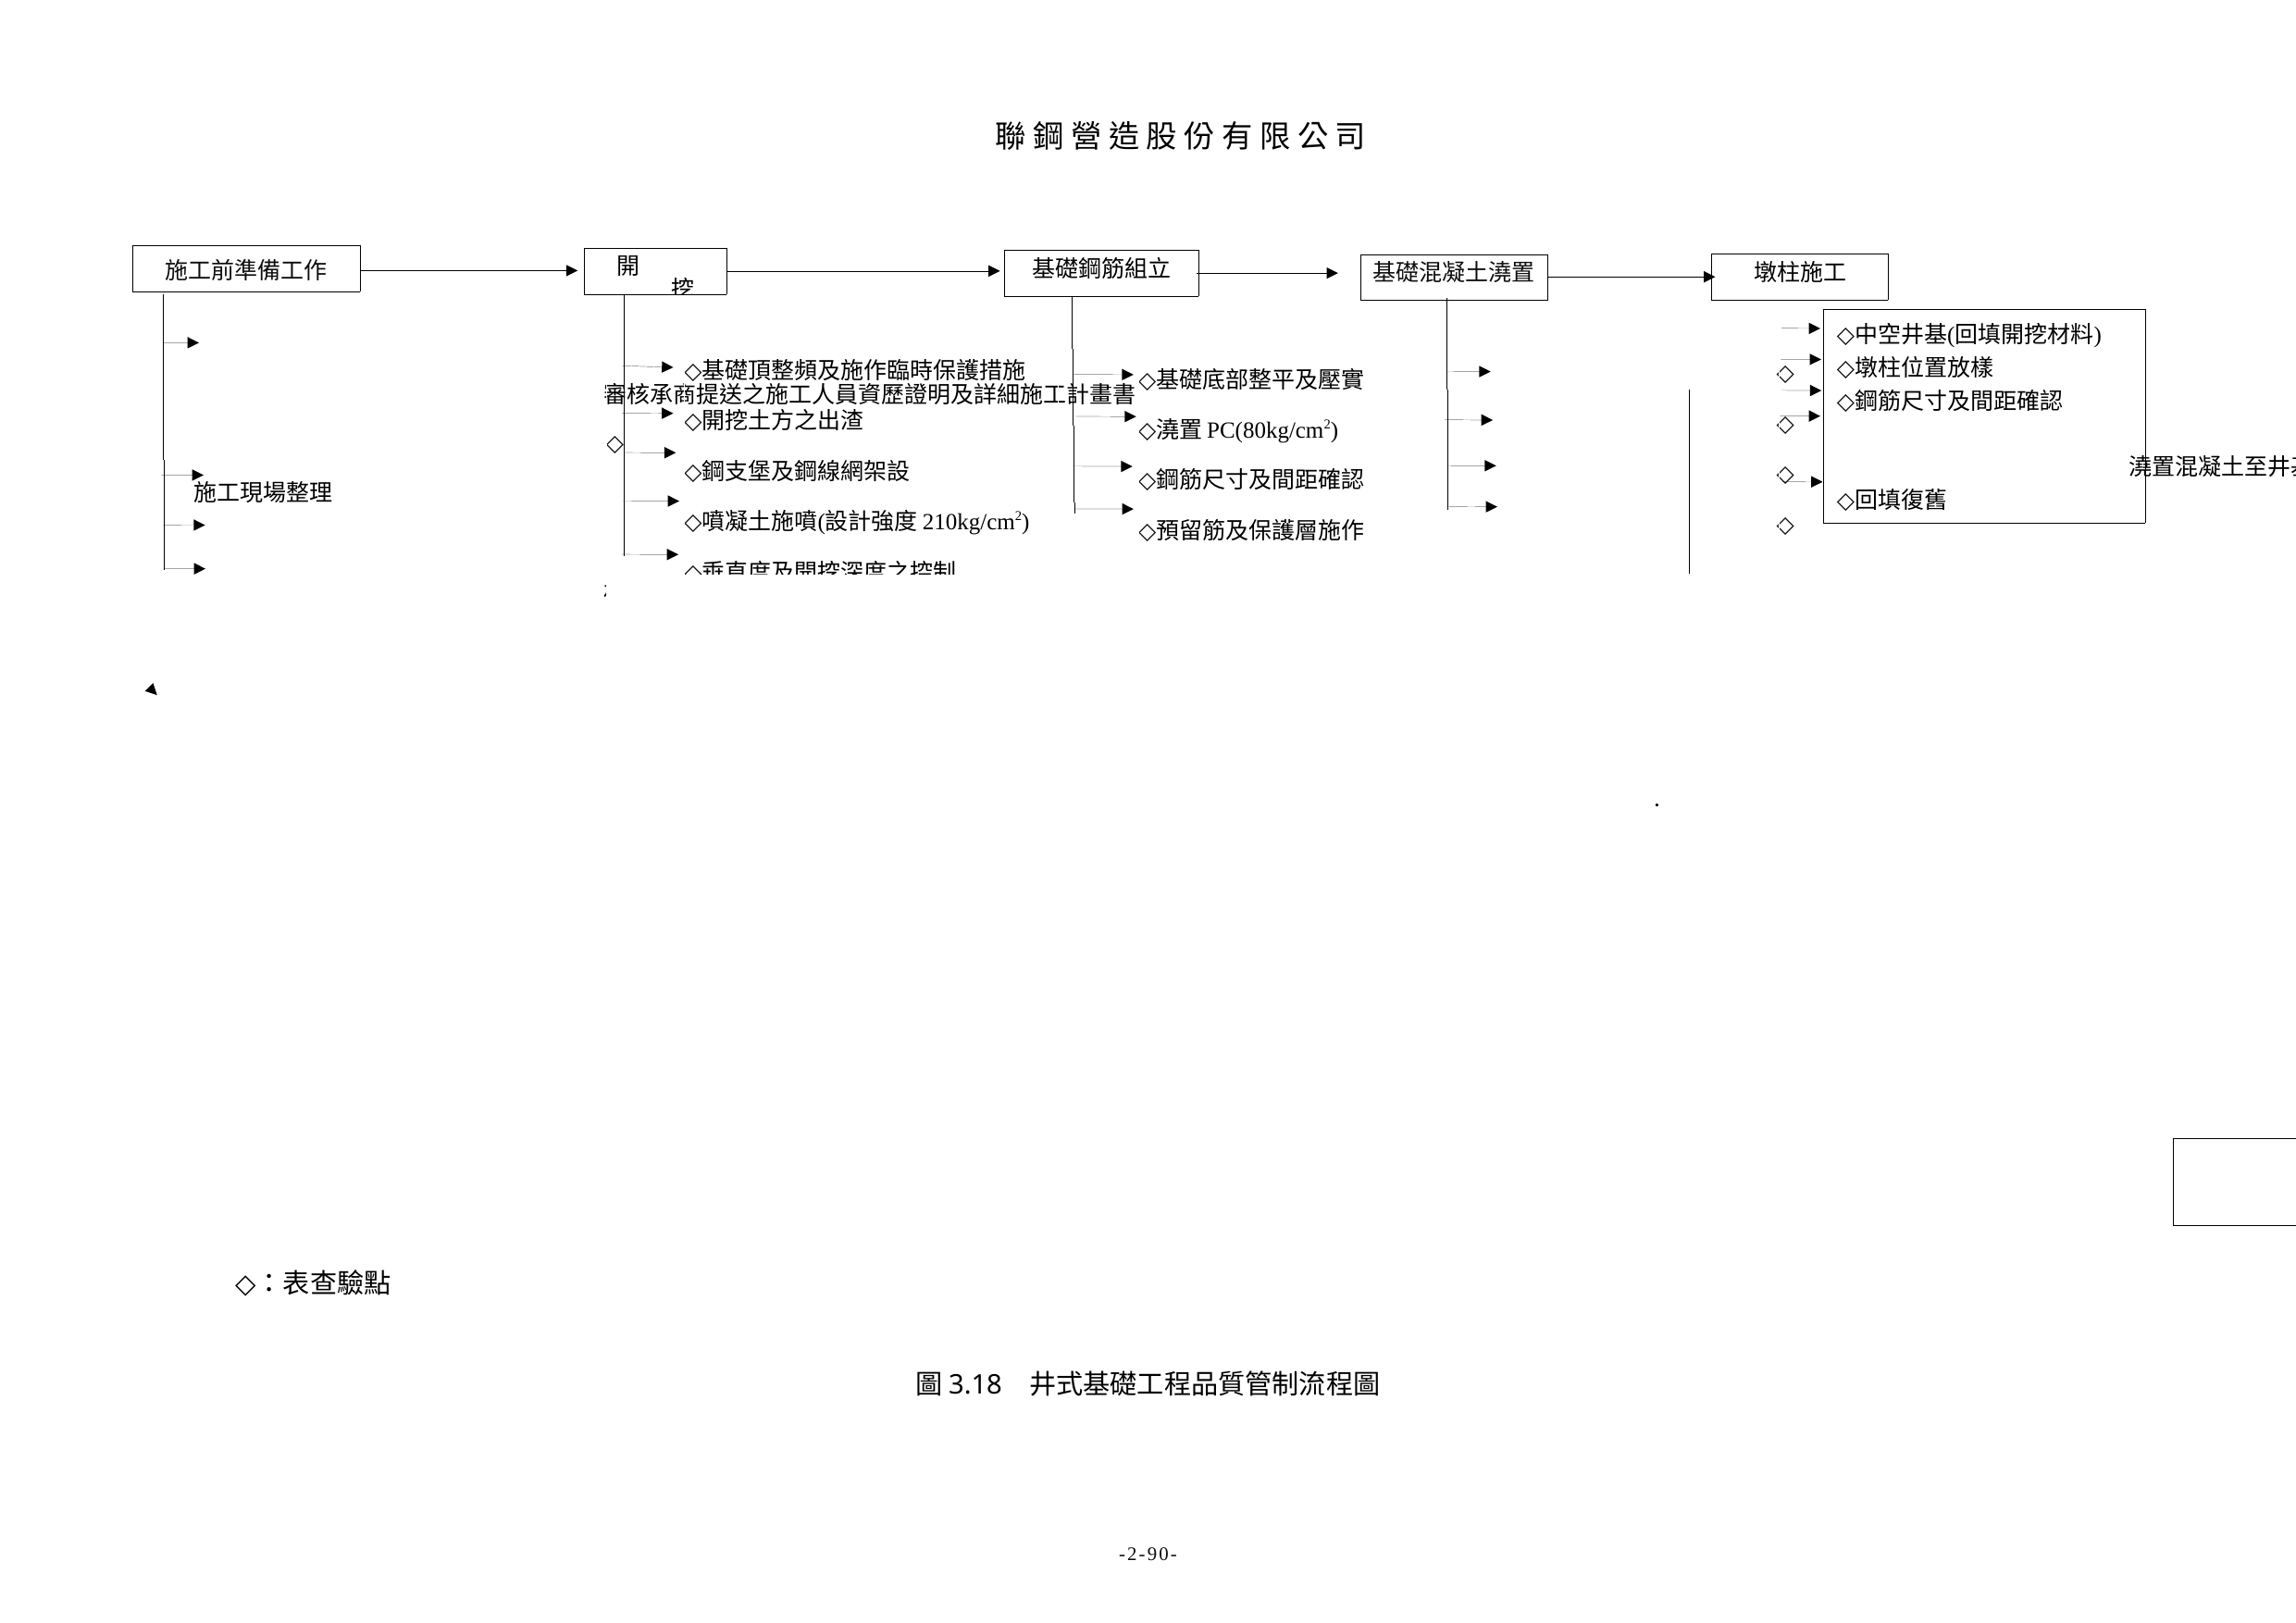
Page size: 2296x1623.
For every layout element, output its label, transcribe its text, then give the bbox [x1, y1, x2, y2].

table_cell [194, 328, 239, 374]
table_cell [1608, 675, 1738, 725]
table_cell [1997, 1162, 2127, 1212]
table_cell [109, 1012, 239, 1062]
table_cell [1139, 374, 1186, 424]
table_cell [491, 725, 621, 774]
table_cell [109, 675, 239, 725]
table_cell [1479, 324, 1608, 365]
table_cell [362, 874, 491, 924]
table_cell [1057, 297, 1072, 323]
table_cell [1316, 362, 1417, 374]
table_cell [625, 474, 684, 524]
table_cell [1608, 1012, 1738, 1062]
table_cell [751, 524, 880, 574]
table_cell [109, 925, 239, 1011]
table_cell [1738, 273, 1868, 300]
table_cell [1868, 273, 1888, 300]
table_cell [751, 223, 880, 271]
table_cell [362, 601, 491, 624]
table_cell [109, 474, 164, 524]
table_cell [1057, 774, 1186, 824]
table_cell [1140, 475, 1154, 489]
table_cell [1316, 725, 1479, 774]
table_cell [1780, 474, 1792, 481]
table_cell [1057, 625, 1186, 675]
table_cell [109, 774, 239, 824]
table_cell [1780, 524, 1792, 533]
table_cell [1057, 874, 1186, 924]
table_cell [165, 476, 193, 524]
table_cell [1780, 479, 1823, 524]
table_cell [362, 1162, 491, 1212]
table_cell [1259, 477, 1267, 484]
table_cell [1479, 223, 1608, 273]
table_cell [239, 824, 362, 874]
table_cell [1140, 375, 1154, 389]
table_cell [1316, 824, 1479, 874]
table_cell [1712, 273, 1738, 300]
table_cell [1783, 267, 1792, 273]
table_cell [1139, 524, 1186, 553]
table_cell [880, 625, 1057, 675]
table_cell [607, 438, 621, 452]
table_cell [751, 774, 880, 824]
table_cell [1186, 223, 1316, 273]
table_cell [1927, 1062, 1997, 1112]
table_cell [1479, 1062, 1522, 1112]
table_cell [1738, 824, 1868, 874]
table_cell [1738, 574, 1868, 624]
table_header [112, 975, 236, 1011]
table_cell [621, 925, 751, 1011]
table_cell [1997, 223, 2127, 273]
table_cell [1059, 424, 1138, 474]
table_cell [1738, 301, 1868, 323]
table_cell [239, 625, 362, 675]
table_cell [1235, 528, 1244, 535]
table_cell [1608, 223, 1738, 273]
table_cell [607, 424, 621, 442]
table_cell [1316, 625, 1479, 675]
table_cell [585, 273, 621, 294]
table_cell [1608, 374, 1738, 424]
table_cell [1139, 474, 1146, 480]
table_cell [1608, 278, 1738, 323]
table_cell [362, 1062, 491, 1112]
table_cell [880, 374, 1057, 424]
table_cell [239, 1012, 362, 1062]
table_cell [1608, 424, 1689, 474]
table_cell [1608, 774, 1738, 782]
table_cell [239, 1062, 362, 1112]
table_cell [1005, 251, 1057, 273]
table_cell [880, 725, 1057, 774]
table_cell [1927, 824, 1997, 874]
table_cell [239, 474, 362, 524]
table_cell [1997, 1062, 2127, 1112]
table_cell [1608, 725, 1738, 774]
text ◇：表查驗點 [175, 1262, 2186, 1301]
table_cell [1738, 725, 1868, 774]
table_cell [1479, 725, 1608, 774]
table_cell [1305, 378, 1313, 384]
table_cell [109, 374, 163, 424]
table_cell [1316, 874, 1479, 924]
table_cell [491, 1112, 621, 1162]
table_cell [1738, 374, 1779, 424]
table_cell [625, 324, 751, 374]
table_cell [1690, 524, 1738, 553]
table_cell [1868, 1112, 1926, 1158]
table_cell [362, 774, 491, 824]
table_cell [1479, 925, 1522, 1011]
table_cell [686, 516, 700, 524]
table_cell [1927, 1012, 1997, 1062]
table_cell [109, 824, 239, 874]
table_cell [1738, 925, 1868, 1011]
table_cell [1057, 574, 1186, 624]
table_cell [685, 524, 751, 574]
table_cell [687, 474, 699, 480]
table_cell [109, 625, 239, 675]
table_cell [491, 874, 621, 924]
table_cell [621, 249, 726, 273]
table_cell [194, 574, 239, 601]
table_cell [751, 675, 880, 725]
table_cell [621, 1112, 751, 1162]
table_cell [625, 374, 684, 424]
table_cell [362, 824, 491, 874]
table_cell [1479, 625, 1608, 675]
table_cell [851, 463, 861, 474]
table_cell [685, 424, 751, 474]
table_cell [1738, 1012, 1868, 1062]
text 圖 3.18 井式基礎工程品質管制流程圖 [109, 1363, 2186, 1402]
table_cell [687, 567, 699, 574]
table_cell [1780, 424, 1792, 432]
table_cell [165, 526, 193, 568]
table_cell [1738, 625, 1868, 675]
table_cell [1316, 574, 1479, 624]
table_cell [362, 524, 491, 574]
table_cell [1608, 273, 1704, 277]
table_cell [688, 374, 698, 379]
table_cell [686, 415, 700, 424]
table_cell [1479, 255, 1547, 273]
table_cell [1057, 675, 1186, 725]
table_cell [362, 925, 491, 1011]
table_cell [1418, 374, 1479, 424]
table_cell [1059, 524, 1186, 574]
table_cell [491, 474, 606, 524]
table_cell [1316, 223, 1479, 273]
table_cell [1057, 251, 1186, 273]
table_cell [1997, 524, 2127, 574]
table_cell [1738, 424, 1779, 474]
table_cell [1780, 468, 1790, 474]
table_cell [491, 374, 606, 424]
table_cell [1057, 824, 1186, 874]
table_cell [1186, 474, 1316, 524]
table_cell [621, 824, 751, 874]
table_cell [1186, 362, 1316, 374]
table_cell [1418, 474, 1479, 524]
table_cell [362, 474, 491, 524]
table_cell [1738, 1162, 1868, 1212]
table_cell [1738, 223, 1868, 254]
table_cell [1057, 324, 1186, 374]
table_cell [1316, 324, 1446, 374]
table_cell [1139, 524, 1147, 531]
table_cell [880, 424, 1057, 474]
table_cell [491, 223, 621, 273]
table_header 聯 鋼 營 造 股 份 有 限 公 司 [109, 117, 2127, 168]
table_cell [362, 574, 491, 601]
table_cell [1690, 424, 1738, 474]
table_cell [491, 824, 621, 874]
table_cell [1868, 925, 1926, 1011]
table_cell [1780, 374, 1792, 381]
table_cell [1868, 774, 1997, 824]
table_cell [751, 390, 759, 398]
table_cell [1868, 524, 1997, 574]
table_cell [751, 824, 880, 874]
table_cell [1738, 1112, 1868, 1158]
table_cell [239, 774, 362, 824]
table_cell [1139, 424, 1186, 474]
table_cell [1868, 574, 1997, 624]
table_cell [1738, 783, 1868, 824]
table_cell [1140, 526, 1154, 539]
table_cell [239, 374, 362, 424]
table_cell [751, 418, 758, 424]
table_cell [109, 1112, 239, 1162]
table_cell [1690, 474, 1738, 524]
table_cell [239, 874, 362, 924]
table_cell [621, 874, 751, 924]
table_cell [1482, 355, 1608, 374]
table_cell [1738, 474, 1779, 524]
table_cell [1186, 725, 1316, 774]
table_cell [1868, 254, 1888, 273]
table_cell [621, 725, 751, 774]
table_cell [1186, 374, 1316, 424]
table_cell [239, 424, 362, 474]
table_cell [491, 273, 621, 323]
table_cell [1447, 301, 1479, 323]
table_cell [880, 353, 1057, 374]
table_cell [686, 365, 700, 374]
table_cell [491, 925, 621, 1011]
table_cell [109, 1162, 239, 1212]
table_cell [491, 774, 621, 824]
table_cell [751, 576, 880, 624]
table_cell [880, 516, 886, 524]
table_cell [607, 374, 621, 385]
table_cell [1868, 223, 1997, 273]
table_cell [109, 874, 239, 924]
table_cell [1997, 824, 2127, 874]
table_cell [1868, 625, 1997, 675]
table_cell [1139, 474, 1186, 524]
table_cell [1608, 324, 1738, 354]
table_cell [1927, 925, 1997, 1011]
table_cell [491, 324, 621, 374]
table_cell [1523, 925, 1608, 1011]
table_cell [621, 273, 726, 294]
table_cell [754, 362, 763, 374]
table_cell [491, 524, 606, 574]
table_cell [491, 625, 621, 675]
table_cell [751, 874, 880, 924]
table_header [112, 223, 236, 273]
table_cell [1608, 783, 1738, 824]
table_cell [1997, 1112, 2127, 1162]
table_cell [607, 474, 621, 524]
table_cell [1186, 625, 1316, 675]
table_cell [1780, 418, 1790, 424]
table_cell [239, 925, 362, 1011]
table_cell [1997, 1012, 2127, 1062]
table_cell [1418, 424, 1447, 474]
table_cell [1997, 675, 2127, 725]
table_cell [1316, 374, 1417, 424]
table_cell [1523, 824, 1608, 874]
table_cell [1186, 524, 1316, 553]
table_cell [1311, 378, 1316, 388]
table_cell [1447, 324, 1479, 371]
table_cell [1997, 925, 2127, 1011]
table_cell [1523, 1012, 1608, 1062]
table_cell [779, 420, 788, 424]
table_cell [1246, 430, 1251, 437]
table_cell [1997, 574, 2127, 624]
table_cell [1608, 1162, 1738, 1212]
table_cell [1868, 824, 1926, 874]
table_cell [621, 524, 684, 574]
table_cell [918, 364, 927, 374]
table_cell [1868, 675, 1997, 725]
table_cell [1448, 424, 1479, 465]
table_cell [687, 524, 699, 530]
table_cell [868, 564, 880, 574]
table_cell [1780, 374, 1822, 424]
table_cell [491, 424, 606, 474]
table_cell [1738, 675, 1868, 725]
table_cell [109, 1062, 239, 1112]
table_cell [239, 725, 362, 774]
table_cell [621, 625, 751, 675]
table_cell [1608, 554, 1689, 574]
table_cell [621, 574, 751, 624]
table_cell [1738, 254, 1868, 273]
table_cell [1074, 374, 1138, 424]
table_cell [751, 374, 880, 424]
table_cell [239, 273, 362, 323]
table_cell [1868, 1162, 1997, 1212]
table_cell [491, 1012, 621, 1062]
table_cell [1780, 367, 1791, 374]
table_cell [880, 576, 1057, 624]
table_cell [751, 324, 880, 353]
table_cell [1139, 362, 1186, 374]
table_cell [239, 524, 362, 574]
table_cell [625, 273, 751, 323]
table_cell [1868, 1012, 1926, 1062]
table_cell [685, 353, 751, 374]
table_cell [1482, 374, 1608, 424]
table_cell [880, 324, 1057, 353]
table_cell [362, 324, 491, 328]
table_cell [880, 223, 1057, 273]
table_cell [1186, 874, 1316, 924]
table_cell [751, 925, 1479, 1212]
table_cell [1186, 774, 1316, 824]
table_cell [781, 469, 789, 474]
table_cell [880, 874, 1057, 924]
table_cell [1073, 297, 1186, 323]
table_cell [751, 524, 758, 528]
table_cell [1479, 675, 1608, 725]
table_cell [1608, 874, 1738, 924]
table_cell [685, 474, 751, 524]
table_cell [943, 362, 952, 365]
table_cell [362, 273, 491, 323]
table_cell [1482, 474, 1608, 524]
table_cell [239, 328, 362, 374]
table_cell [1186, 824, 1316, 874]
table_cell [731, 470, 741, 474]
table_cell [1186, 675, 1316, 725]
table_cell [607, 447, 621, 474]
table_cell [1479, 574, 1608, 624]
table_cell [1186, 274, 1316, 323]
table_cell [1479, 1112, 1608, 1162]
table_cell [1186, 554, 1316, 574]
table_cell [109, 273, 239, 323]
table_cell [1005, 273, 1057, 296]
table_cell [109, 725, 239, 774]
table_cell [194, 524, 239, 574]
table_cell [109, 169, 2127, 223]
table_cell [1361, 273, 1479, 300]
table_cell [1479, 1012, 1522, 1062]
table_cell [1482, 524, 1608, 553]
table_cell [1316, 273, 1446, 323]
table_cell [751, 474, 880, 524]
table_cell [1608, 1062, 1738, 1112]
table_cell [751, 353, 880, 374]
table_cell [1322, 474, 1330, 478]
table_cell [1057, 273, 1186, 296]
table_cell [1738, 524, 1868, 574]
table_cell [621, 675, 751, 725]
table_cell [621, 223, 751, 271]
table_cell [621, 774, 751, 824]
table_cell [1608, 1112, 1738, 1158]
table_cell [1868, 725, 1997, 774]
table_cell [1608, 625, 1738, 675]
table_cell [1997, 725, 2127, 774]
table_cell [1139, 424, 1146, 430]
table_cell [194, 424, 239, 474]
table_cell [362, 328, 491, 374]
table_cell [1997, 625, 2127, 675]
table_cell [1479, 1162, 1608, 1212]
table_cell [362, 675, 491, 725]
table_cell [1997, 273, 2127, 309]
table_cell [362, 625, 491, 675]
table_cell [194, 474, 239, 524]
table_cell [685, 374, 751, 424]
table_cell [1448, 474, 1479, 506]
table_cell [109, 424, 193, 474]
table_cell [239, 601, 362, 624]
table_cell [1361, 255, 1479, 273]
table_cell [491, 1062, 621, 1112]
table_cell [1608, 474, 1689, 524]
table_cell [880, 774, 1057, 824]
table_cell [585, 249, 621, 273]
table_cell [1186, 574, 1316, 624]
table_cell [1548, 273, 1608, 277]
table_cell [607, 524, 621, 574]
table_cell [1868, 1112, 1997, 1162]
table_cell [109, 324, 163, 374]
table_cell [1523, 1112, 1608, 1158]
table_cell [1608, 824, 1738, 874]
table_cell [1186, 324, 1316, 361]
table_cell [1868, 1062, 1926, 1112]
table_cell [751, 519, 758, 524]
table_cell [751, 424, 880, 474]
table_cell [607, 397, 621, 424]
table_cell [688, 424, 698, 429]
table_cell [491, 1162, 621, 1212]
table_cell [164, 374, 193, 424]
table_cell [362, 725, 491, 774]
table_cell [880, 273, 1057, 323]
table_cell [1523, 874, 1608, 924]
table_cell [239, 675, 362, 725]
table_cell [1479, 774, 1608, 824]
table_cell [1139, 374, 1146, 380]
table_cell [194, 374, 239, 424]
table_cell [686, 466, 700, 474]
table_cell [1479, 874, 1522, 924]
table_cell [239, 1162, 362, 1212]
table_cell [1608, 524, 1689, 553]
table_cell [621, 1162, 751, 1212]
table_cell [1186, 273, 1198, 296]
table_cell [1738, 355, 1779, 374]
table_cell [491, 675, 621, 725]
table_cell [1523, 783, 1608, 824]
table_cell [751, 273, 880, 323]
table_cell [1057, 725, 1186, 774]
table_cell [1057, 223, 1186, 250]
table_cell [1448, 466, 1479, 474]
table_cell [164, 324, 239, 342]
table_cell [1738, 874, 1868, 924]
table_cell [1868, 874, 1926, 924]
table_cell [1781, 519, 1789, 524]
table_cell [1316, 474, 1417, 524]
table_cell [1997, 774, 2127, 824]
table_cell [1997, 874, 2127, 924]
table_cell [1186, 251, 1198, 273]
table_cell [362, 223, 491, 270]
table_cell [1868, 273, 1997, 309]
table_cell [239, 574, 362, 601]
table_cell [751, 725, 880, 774]
table_cell [239, 223, 362, 270]
table_cell [1316, 424, 1417, 474]
table_cell [239, 1112, 362, 1162]
table_cell [1479, 278, 1608, 323]
table_cell [1780, 424, 1822, 474]
table_cell [362, 374, 491, 424]
table_cell [621, 1012, 751, 1062]
table_cell [880, 675, 1057, 725]
table_cell [1059, 374, 1073, 424]
table_cell [1479, 273, 1547, 300]
table_cell [1316, 675, 1479, 725]
table_cell [1738, 1062, 1868, 1112]
table_cell [1868, 783, 1926, 824]
table_cell [1059, 474, 1138, 524]
table_cell [1690, 554, 1738, 574]
table_cell [625, 424, 684, 474]
table_cell [621, 1062, 751, 1112]
table_cell [751, 625, 880, 675]
table_cell [109, 574, 239, 624]
table_cell [1523, 1062, 1608, 1112]
table_cell [109, 524, 193, 574]
table_cell [239, 324, 362, 328]
table_cell [1788, 474, 1822, 481]
table_cell [880, 474, 1057, 524]
table_cell [491, 574, 621, 624]
table_cell [880, 824, 1057, 874]
table_cell [1738, 774, 1868, 782]
table_cell [362, 1012, 491, 1062]
table_cell [362, 1112, 491, 1162]
table_cell [1479, 824, 1522, 874]
table_cell [164, 343, 193, 374]
table_cell [491, 328, 606, 374]
table_cell [1448, 420, 1479, 424]
table_cell [1608, 355, 1738, 374]
table_cell [1186, 424, 1316, 474]
table_cell [827, 368, 836, 374]
table_cell [880, 524, 1057, 574]
table_cell [1316, 524, 1479, 574]
table_cell [1482, 424, 1608, 474]
table_cell [1608, 574, 1738, 624]
table_cell [1479, 524, 1608, 574]
table_cell [1927, 874, 1997, 924]
table_cell [1712, 254, 1738, 273]
table_cell [1316, 774, 1479, 824]
table_cell [1608, 925, 1738, 1011]
table_cell [1738, 324, 1822, 374]
table_cell [362, 424, 491, 474]
table_cell [1140, 425, 1154, 439]
